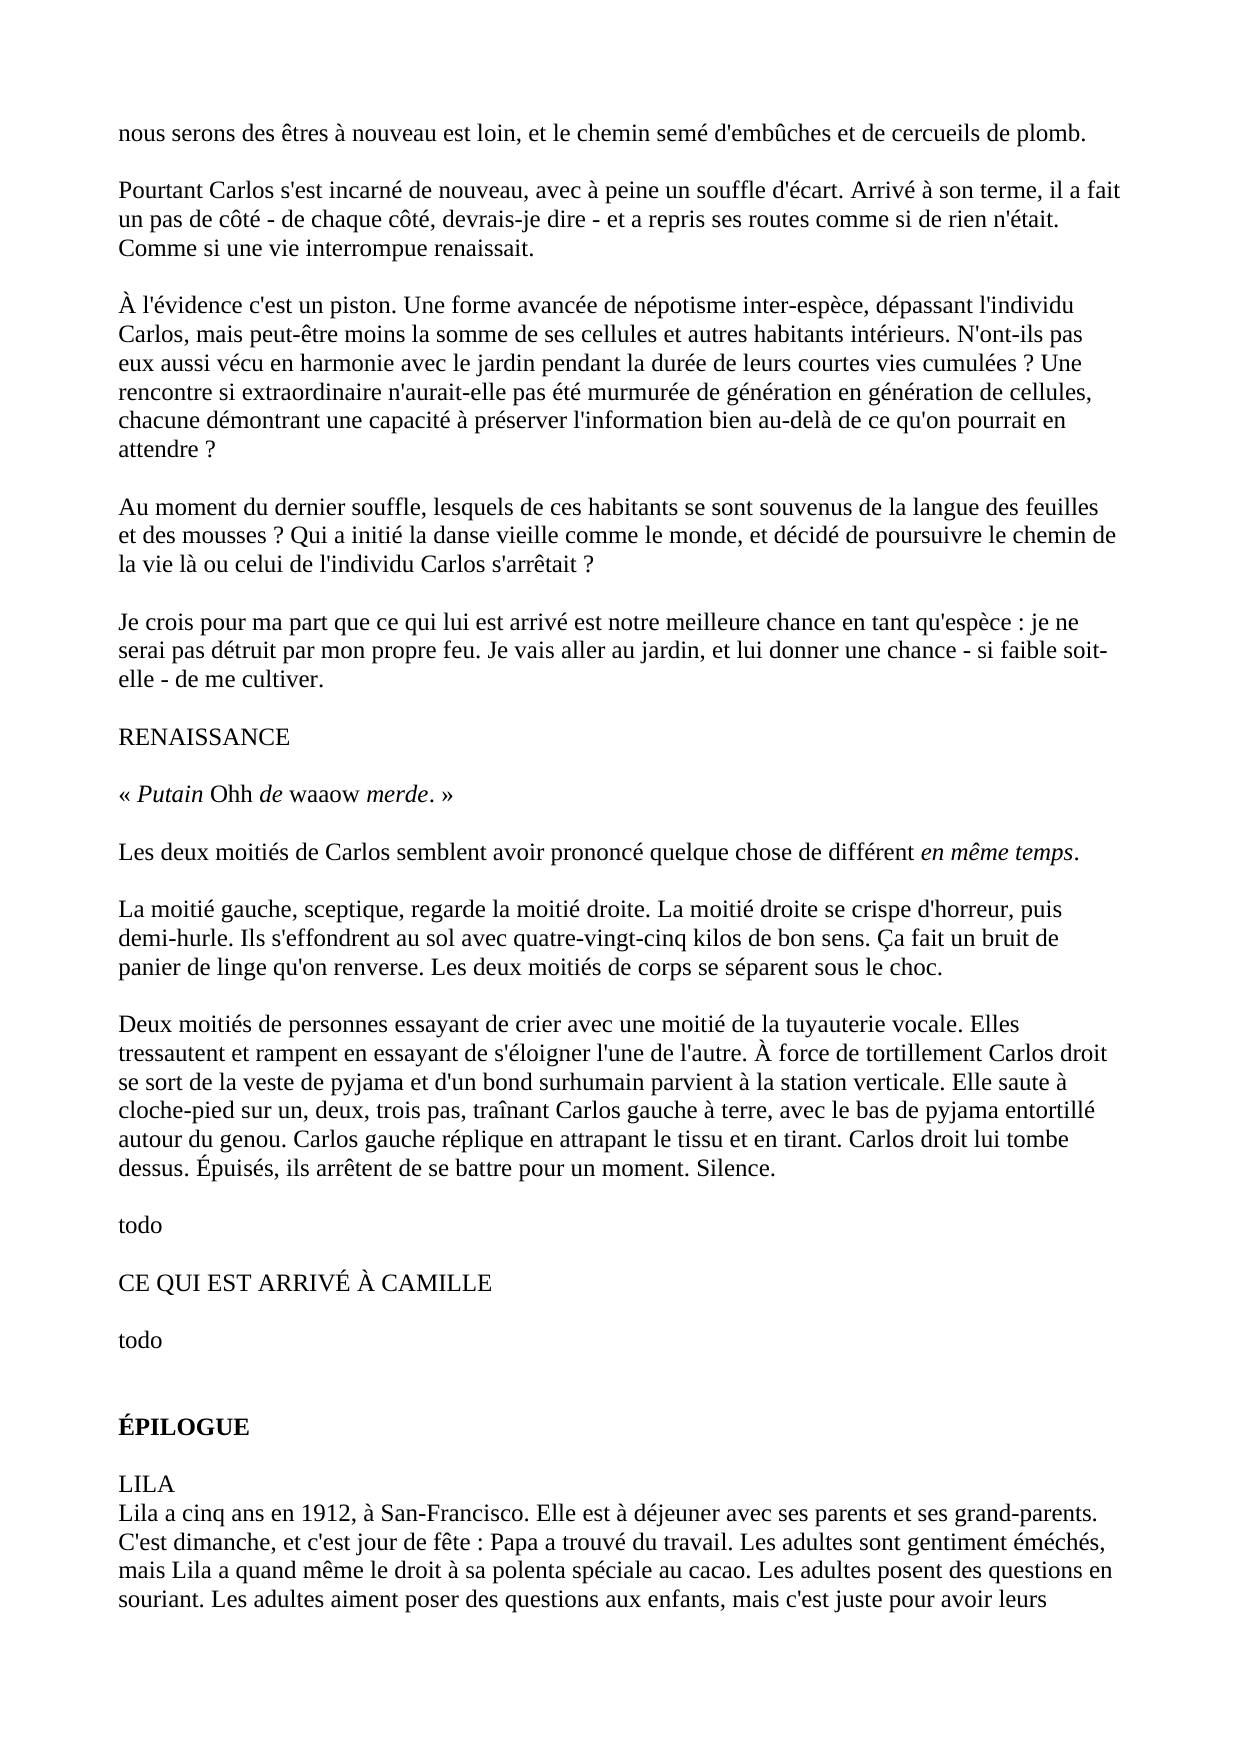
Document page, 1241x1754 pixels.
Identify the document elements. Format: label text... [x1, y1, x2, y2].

text À l'évidence c'est un piston. Une forme avancée de népotisme inter-espèce, dépassant l'individu Carlos, mais peut-être moins la somme de ses cellules et autres habitants intérieurs. N'ont-ils pas eux aussi vécu en harmonie avec le jardin pendant la durée de leurs courtes vies cumulées ? Une rencontre si extraordinaire n'aurait-elle pas été murmurée de génération en génération de cellules, chacune démontrant une capacité à préserver l'information bien au-delà de ce qu'on pourrait en attendre ? [118, 291, 1122, 463]
text todo [118, 1211, 1122, 1239]
text LILA [118, 1469, 1122, 1498]
text nous serons des êtres à nouveau est loin, et le chemin semé d'embûches et de cercueils de plomb. [118, 118, 1122, 147]
text Deux moitiés de personnes essayant de crier avec une moitié de la tuyauterie vocale. Elles tressautent et rampent en essayant de s'éloigner l'une de l'autre. À force de tortillement Carlos droit se sort de la veste de pyjama et d'un bond surhumain parvient à la station verticale. Elle saute à cloche-pied sur un, deux, trois pas, traînant Carlos gauche à terre, avec le bas de pyjama entortillé autour du genou. Carlos gauche réplique en attrapant le tissu et en tirant. Carlos droit lui tombe dessus. Épuisés, ils arrêtent de se battre pour un moment. Silence. [118, 1009, 1122, 1182]
text Pourtant Carlos s'est incarné de nouveau, avec à peine un souffle d'écart. Arrivé à son terme, il a fait un pas de côté - de chaque côté, devrais-je dire - et a repris ses routes comme si de rien n'était. Comme si une vie interrompue renaissait. [118, 176, 1122, 262]
text Je crois pour ma part que ce qui lui est arrivé est notre meilleure chance en tant qu'espèce : je ne serai pas détruit par mon propre feu. Je vais aller au jardin, et lui donner une chance - si faible soit-elle - de me cultiver. [118, 607, 1122, 693]
text ÉPILOGUE [118, 1412, 1122, 1441]
text Les deux moitiés de Carlos semblent avoir prononcé quelque chose de différent en même temps. [118, 837, 1122, 866]
text « Putain Ohh de waaow merde. » [118, 779, 1122, 808]
text La moitié gauche, sceptique, regarde la moitié droite. La moitié droite se crispe d'horreur, puis demi-hurle. Ils s'effondrent au sol avec quatre-vingt-cinq kilos de bon sens. Ça fait un bruit de panier de linge qu'on renverse. Les deux moitiés de corps se séparent sous le choc. [118, 894, 1122, 981]
text RENAISSANCE [118, 722, 1122, 751]
text Au moment du dernier souffle, lesquels de ces habitants se sont souvenus de la langue des feuilles et des mousses ? Qui a initié la danse vieille comme le monde, et décidé de poursuivre le chemin de la vie là ou celui de l'individu Carlos s'arrêtait ? [118, 492, 1122, 578]
text Lila a cinq ans en 1912, à San-Francisco. Elle est à déjeuner avec ses parents et ses grand-parents. C'est dimanche, et c'est jour de fête : Papa a trouvé du travail. Les adultes sont gentiment éméchés, mais Lila a quand même le droit à sa polenta spéciale au cacao. Les adultes posent des questions en souriant. Les adultes aiment poser des questions aux enfants, mais c'est juste pour avoir leurs [118, 1498, 1122, 1613]
text CE QUI EST ARRIVÉ À CAMILLE [118, 1268, 1122, 1297]
text todo [118, 1326, 1122, 1354]
